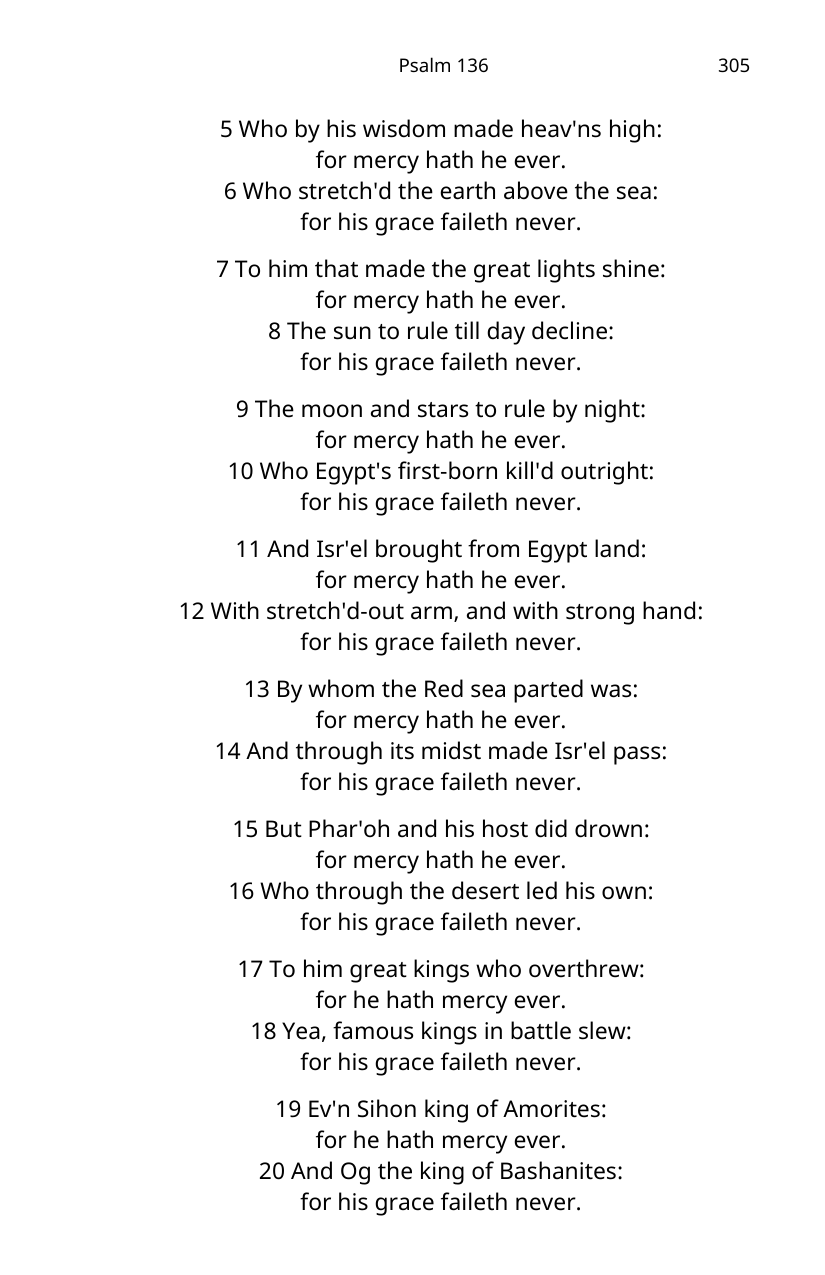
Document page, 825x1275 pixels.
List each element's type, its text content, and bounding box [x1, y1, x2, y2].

text 17 To him great kings who overthrew: for he hath mercy ever. 18 Yea, famous kings in battle slew: for his grace faileth never. [132, 952, 750, 1077]
text 15 But Phar'oh and his host did drown: for mercy hath he ever. 16 Who through the desert led his own: for his grace faileth never. [132, 812, 750, 937]
text 7 To him that made the great lights shine: for mercy hath he ever. 8 The sun to rule till day decline: for his grace faileth never. [132, 252, 750, 377]
text 19 Ev'n Sihon king of Amorites: for he hath mercy ever. 20 And Og the king of Bashanites: for his grace faileth never. [132, 1092, 750, 1217]
text 13 By whom the Red sea parted was: for mercy hath he ever. 14 And through its midst made Isr'el pass: for his grace faileth never. [132, 672, 750, 797]
text 5 Who by his wisdom made heav'ns high: for mercy hath he ever. 6 Who stretch'd the earth above the sea: for his grace faileth never. [132, 112, 750, 237]
text 11 And Isr'el brought from Egypt land: for mercy hath he ever. 12 With stretch'd-out arm, and with strong hand: for his grace faileth never. [132, 532, 750, 657]
text 9 The moon and stars to rule by night: for mercy hath he ever. 10 Who Egypt's first-born kill'd outright: for his grace faileth never. [132, 392, 750, 517]
